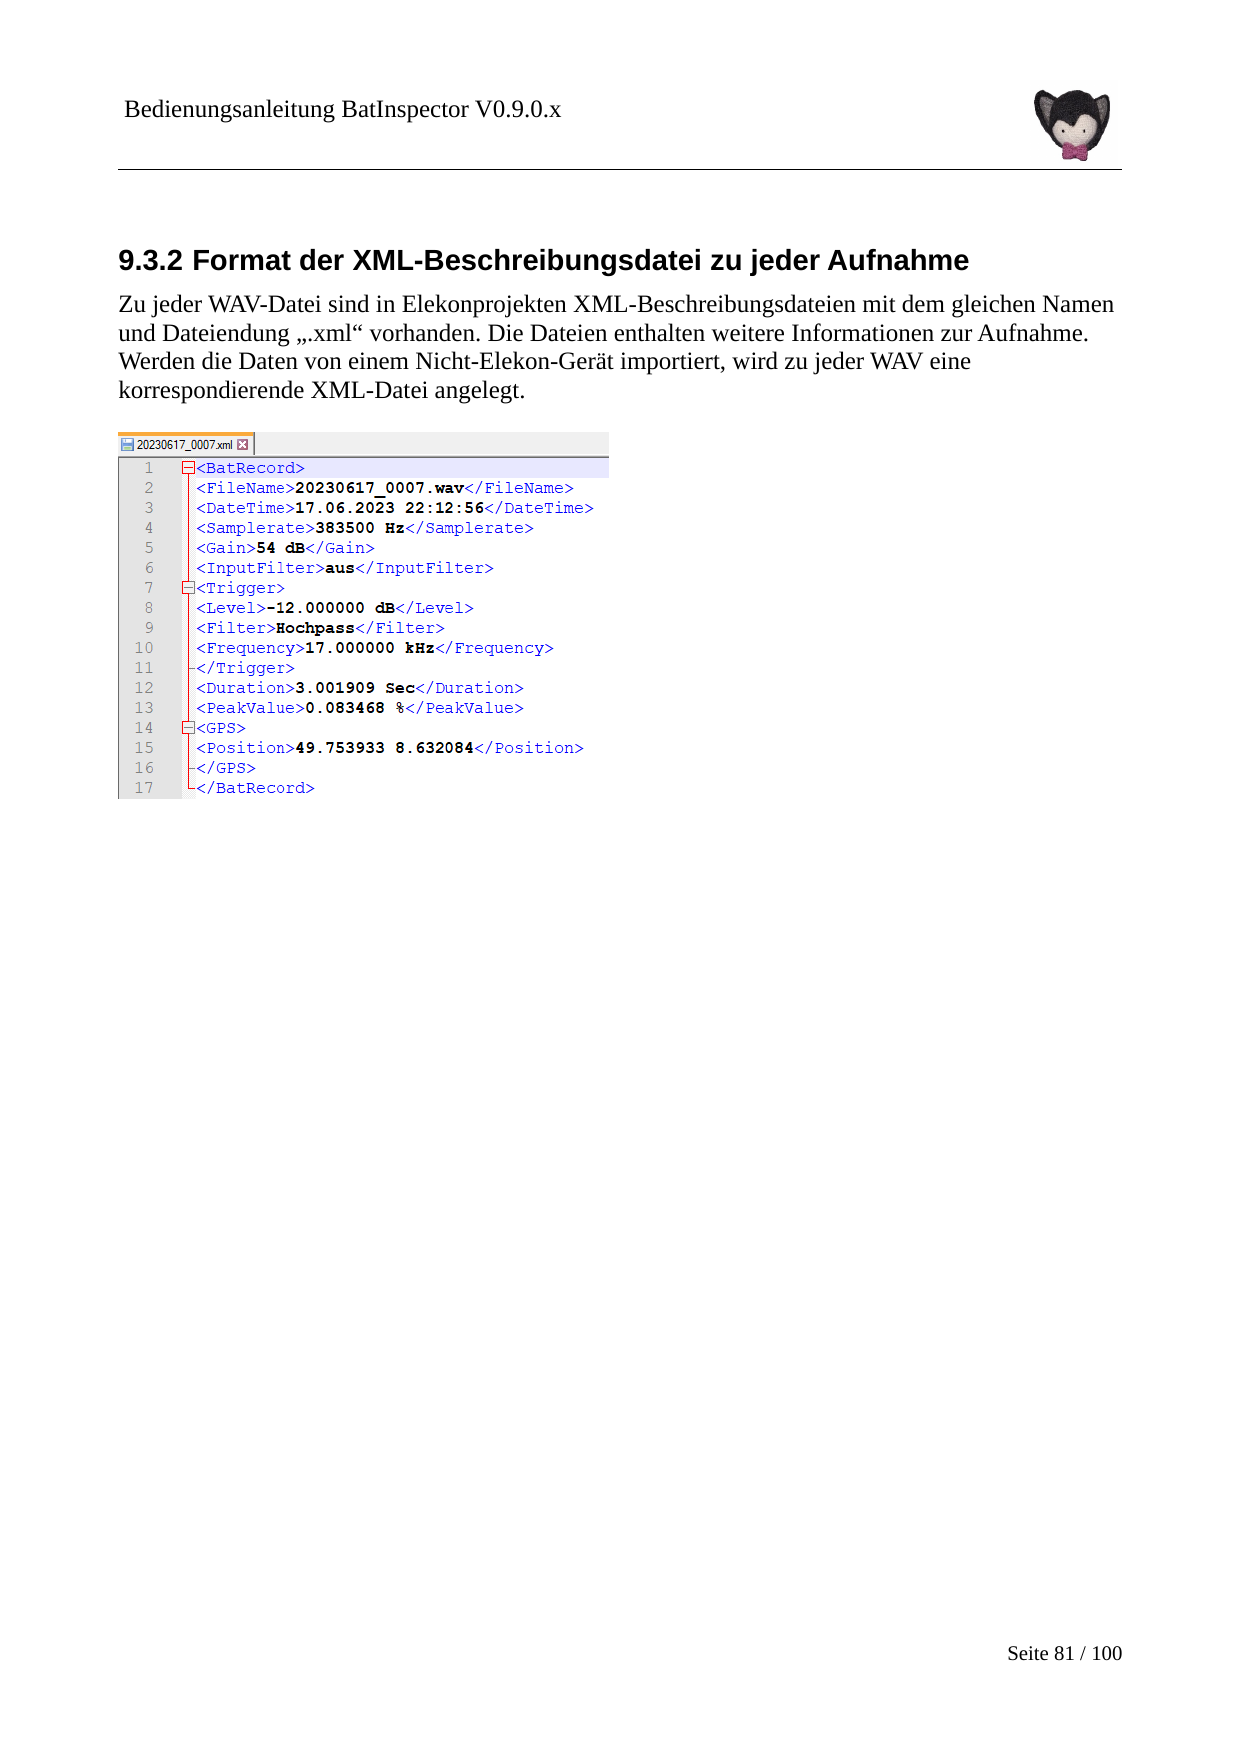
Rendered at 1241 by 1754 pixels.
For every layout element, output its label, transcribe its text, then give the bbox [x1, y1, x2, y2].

text Zu jeder WAV-Datei sind in Elekonprojekten XML-Beschreibungsdateien mit dem gleichen Namen und Dateiendung „.xml“ vorhanden. Die Dateien enthalten weitere Informationen zur Aufnahme. Werden die Daten von einem Nicht-Elekon-Gerät importiert, wird zu jeder WAV eine korrespondierende XML-Datei angelegt. [118, 289, 1122, 404]
picture [1030, 80, 1119, 169]
subtitle Format der XML-Beschreibungsdatei zu jeder Aufnahme [118, 243, 1122, 276]
picture [118, 432, 609, 799]
